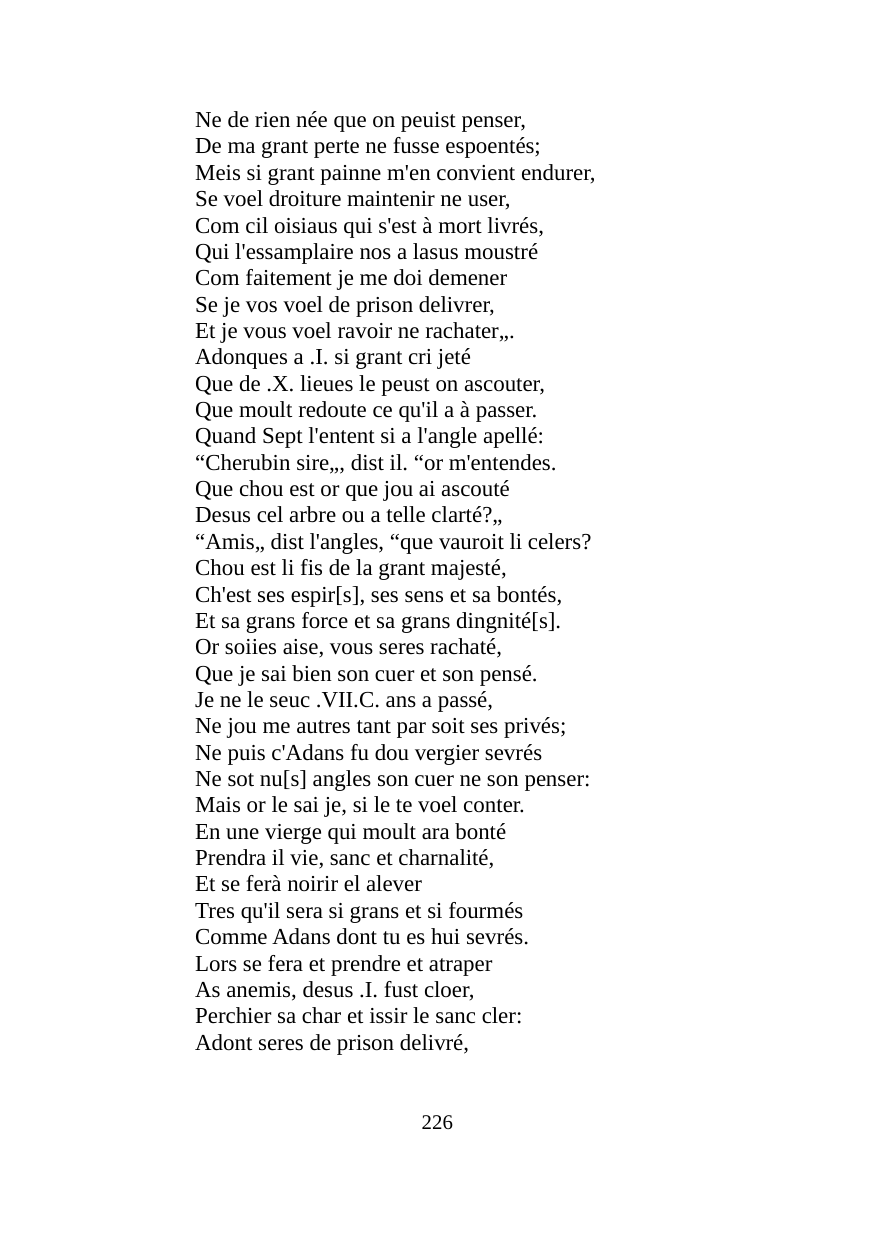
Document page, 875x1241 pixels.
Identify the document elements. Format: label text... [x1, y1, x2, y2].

text De ma grant perte ne fusse espoentés; [195, 133, 768, 159]
text Se voel droiture maintenir ne user, [195, 185, 768, 212]
text Que moult redoute ce qu'il a à passer. [195, 396, 768, 422]
text Je ne le seuc .VII.C. ans a passé, [195, 686, 768, 712]
text Chou est li fis de la grant majesté, [195, 554, 768, 581]
text Adont seres de prison delivré, [195, 1029, 768, 1055]
text “Cherubin sire„, dist il. “or m'entendes. [195, 449, 768, 475]
text Desus cel arbre ou a telle clarté?„ [195, 502, 768, 528]
text Meis si grant painne m'en convient endurer, [195, 159, 768, 185]
text Que chou est or que jou ai ascouté [195, 475, 768, 502]
text Quand Sept l'entent si a l'angle apellé: [195, 422, 768, 449]
text Et se ferà noirir el alever [195, 871, 768, 897]
text Se je vos voel de prison delivrer, [195, 291, 768, 317]
text Ch'est ses espir[s], ses sens et sa bontés, [195, 581, 768, 607]
text Ne jou me autres tant par soit ses privés; [195, 712, 768, 739]
text Tres qu'il sera si grans et si fourmés [195, 897, 768, 923]
text Prendra il vie, sanc et charnalité, [195, 844, 768, 871]
text Et sa grans force et sa grans dingnité[s]. [195, 607, 768, 633]
text Que je sai bien son cuer et son pensé. [195, 660, 768, 686]
text Or soiies aise, vous seres rachaté, [195, 633, 768, 660]
text Com faitement je me doi demener [195, 264, 768, 291]
text Mais or le sai je, si le te voel conter. [195, 791, 768, 818]
text “Amis„ dist l'angles, “que vauroit li celers? [195, 528, 768, 554]
text Ne de rien née que on peuist penser, [195, 106, 768, 133]
text Ne sot nu[s] angles son cuer ne son penser: [195, 765, 768, 791]
text Que de .X. lieues le peust on ascouter, [195, 370, 768, 396]
text Lors se fera et prendre et atraper [195, 949, 768, 976]
text Ne puis c'Adans fu dou vergier sevrés [195, 739, 768, 765]
text Et je vous voel ravoir ne rachater„. [195, 317, 768, 343]
text En une vierge qui moult ara bonté [195, 818, 768, 844]
text Qui l'essamplaire nos a lasus moustré [195, 238, 768, 264]
text Com cil oisiaus qui s'est à mort livrés, [195, 212, 768, 238]
text As anemis, desus .I. fust cloer, [195, 976, 768, 1002]
text Adonques a .I. si grant cri jeté [195, 343, 768, 370]
text Comme Adans dont tu es hui sevrés. [195, 923, 768, 949]
text Perchier sa char et issir le sanc cler: [195, 1002, 768, 1029]
